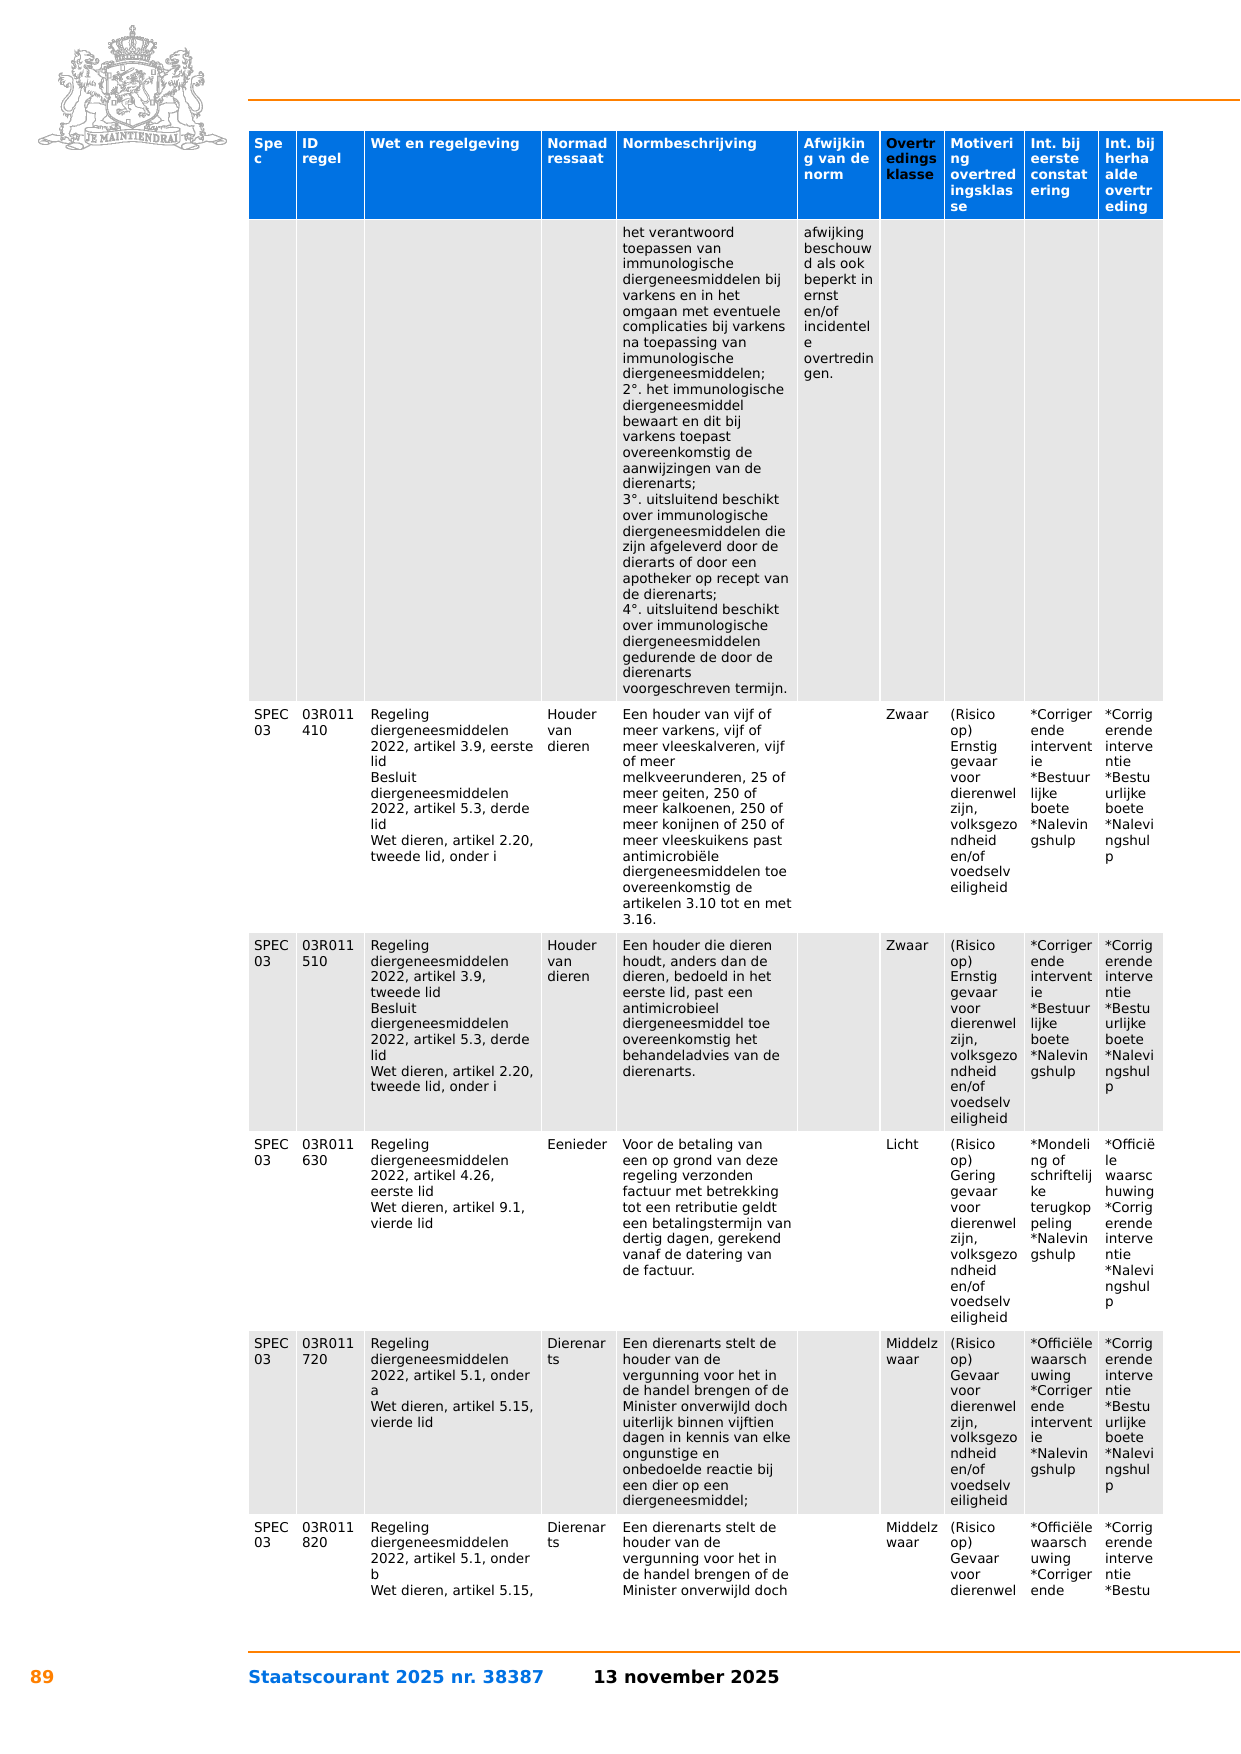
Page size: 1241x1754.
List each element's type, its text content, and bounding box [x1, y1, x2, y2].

table_cell Een houder van vijf of meer varkens, vijf of meer vleeskalveren, vijf of meer melkveerunderen, 25 of meer geiten, 250 of meer kalkoenen, 250 of meer konijnen of 250 of meer vleeskuikens past antimicrobiële diergeneesmiddelen toe overeenkomstig de artikelen 3.10 tot en met 3.16. [617, 702, 797, 932]
table_cell [542, 220, 616, 701]
table_cell Regeling diergeneesmiddelen 2022, artikel 5.1, onder b Wet dieren, artikel 5.15, [365, 1515, 541, 1603]
table_cell 03R011510 [297, 933, 364, 1131]
table_cell SPEC03 [249, 1515, 296, 1603]
table_cell SPEC03 [249, 702, 296, 932]
picture [38, 25, 227, 150]
table_header ID regel [297, 131, 364, 219]
table_cell [1025, 220, 1098, 701]
table_cell [1099, 220, 1163, 701]
table_cell *Officiële waarschuwing *Corrigerende [1025, 1515, 1098, 1603]
table_cell *Mondeling of schriftelijke terugkoppeling *Nalevingshulp [1025, 1132, 1098, 1330]
table_cell SPEC03 [249, 1331, 296, 1514]
table_header Spec [249, 131, 296, 219]
table_cell Dierenarts [542, 1515, 616, 1603]
table_cell 03R011820 [297, 1515, 364, 1603]
table_cell Eenieder [542, 1132, 616, 1330]
table_cell Een dierenarts stelt de houder van de vergunning voor het in de handel brengen of de Minister onverwijld doch uiterlijk binnen vijftien dagen in kennis van elke ongunstige en onbedoelde reactie bij een dier op een diergeneesmiddel; [617, 1331, 797, 1514]
table_cell *Officiële waarschuwing *Corrigerende interventie *Nalevingshulp [1099, 1132, 1163, 1330]
table_cell Regeling diergeneesmiddelen 2022, artikel 3.9, tweede lid Besluit diergeneesmiddelen 2022, artikel 5.3, derde lid Wet dieren, artikel 2.20, tweede lid, onder i [365, 933, 541, 1131]
table_cell (Risico op) Gevaar voor dierenwelzijn, volksgezondheid en/of voedselveiligheid [945, 1331, 1024, 1514]
table_cell *Corrigerende interventie *Bestuurlijke boete *Nalevingshulp [1025, 702, 1098, 932]
table_cell Licht [881, 1132, 944, 1330]
table_cell (Risico op) Gevaar voor dierenwel [945, 1515, 1024, 1603]
table_cell [365, 220, 541, 701]
table_cell 03R011630 [297, 1132, 364, 1330]
table_cell Zwaar [881, 933, 944, 1131]
table_cell Houder van dieren [542, 702, 616, 932]
table_cell afwijking beschouwd als ook beperkt in ernst en/of incidentele overtredingen. [798, 220, 879, 701]
table_cell 03R011410 [297, 702, 364, 932]
table_cell 03R011720 [297, 1331, 364, 1514]
table_cell [297, 220, 364, 701]
table_header Int. bij herhaalde overtreding [1099, 131, 1163, 219]
table_cell [798, 933, 879, 1131]
table_cell *Corrigerende interventie *Bestu [1099, 1515, 1163, 1603]
table_header Wet en regelgeving [365, 131, 541, 219]
table_cell [798, 702, 879, 932]
table_cell *Corrigerende interventie *Bestuurlijke boete *Nalevingshulp [1099, 1331, 1163, 1514]
table_cell Een dierenarts stelt de houder van de vergunning voor het in de handel brengen of de Minister onverwijld doch [617, 1515, 797, 1603]
table_cell Middelzwaar [881, 1515, 944, 1603]
table_cell Voor de betaling van een op grond van deze regeling verzonden factuur met betrekking tot een retributie geldt een betalingstermijn van dertig dagen, gerekend vanaf de datering van de factuur. [617, 1132, 797, 1330]
table_cell *Corrigerende interventie *Bestuurlijke boete *Nalevingshulp [1099, 702, 1163, 932]
table_cell Regeling diergeneesmiddelen 2022, artikel 4.26, eerste lid Wet dieren, artikel 9.1, vierde lid [365, 1132, 541, 1330]
table_cell [798, 1331, 879, 1514]
table_cell Dierenarts [542, 1331, 616, 1514]
table_cell [881, 220, 944, 701]
table_header Normbeschrijving [617, 131, 797, 219]
table_cell *Corrigerende interventie *Bestuurlijke boete *Nalevingshulp [1099, 933, 1163, 1131]
table_cell Regeling diergeneesmiddelen 2022, artikel 3.9, eerste lid Besluit diergeneesmiddelen 2022, artikel 5.3, derde lid Wet dieren, artikel 2.20, tweede lid, onder i [365, 702, 541, 932]
table_cell Middelzwaar [881, 1331, 944, 1514]
table_cell [945, 220, 1024, 701]
table_cell [798, 1515, 879, 1603]
table_cell (Risico op) Ernstig gevaar voor dierenwelzijn, volksgezondheid en/of voedselveiligheid [945, 702, 1024, 932]
table_header Normadressaat [542, 131, 616, 219]
table_cell *Officiële waarschuwing *Corrigerende interventie *Nalevingshulp [1025, 1331, 1098, 1514]
table_cell *Corrigerende interventie *Bestuurlijke boete *Nalevingshulp [1025, 933, 1098, 1131]
table_cell SPEC03 [249, 1132, 296, 1330]
table_header Overtredingsklasse [881, 131, 944, 219]
table_cell [249, 220, 296, 701]
table_cell SPEC03 [249, 933, 296, 1131]
table_cell het verantwoord toepassen van immunologische diergeneesmiddelen bij varkens en in het omgaan met eventuele complicaties bij varkens na toepassing van immunologische diergeneesmiddelen; 2°. het immunologische diergeneesmiddel bewaart en dit bij varkens toepast overeenkomstig de aanwijzingen van de dierenarts; 3°. uitsluitend beschikt over immunologische diergeneesmiddelen die zijn afgeleverd door de dierarts of door een apotheker op recept van de dierenarts; 4°. uitsluitend beschikt over immunologische diergeneesmiddelen gedurende de door de dierenarts voorgeschreven termijn. [617, 220, 797, 701]
table_cell (Risico op) Gering gevaar voor dierenwelzijn, volksgezondheid en/of voedselveiligheid [945, 1132, 1024, 1330]
table_cell Houder van dieren [542, 933, 616, 1131]
table_cell [798, 1132, 879, 1330]
table_cell Een houder die dieren houdt, anders dan de dieren, bedoeld in het eerste lid, past een antimicrobieel diergeneesmiddel toe overeenkomstig het behandeladvies van de dierenarts. [617, 933, 797, 1131]
table_header Int. bij eerste constatering [1025, 131, 1098, 219]
table_cell Regeling diergeneesmiddelen 2022, artikel 5.1, onder a Wet dieren, artikel 5.15, vierde lid [365, 1331, 541, 1514]
table_cell Zwaar [881, 702, 944, 932]
table_header Afwijking van de norm [798, 131, 879, 219]
table_header Motivering overtredingsklasse [945, 131, 1024, 219]
table_cell (Risico op) Ernstig gevaar voor dierenwelzijn, volksgezondheid en/of voedselveiligheid [945, 933, 1024, 1131]
